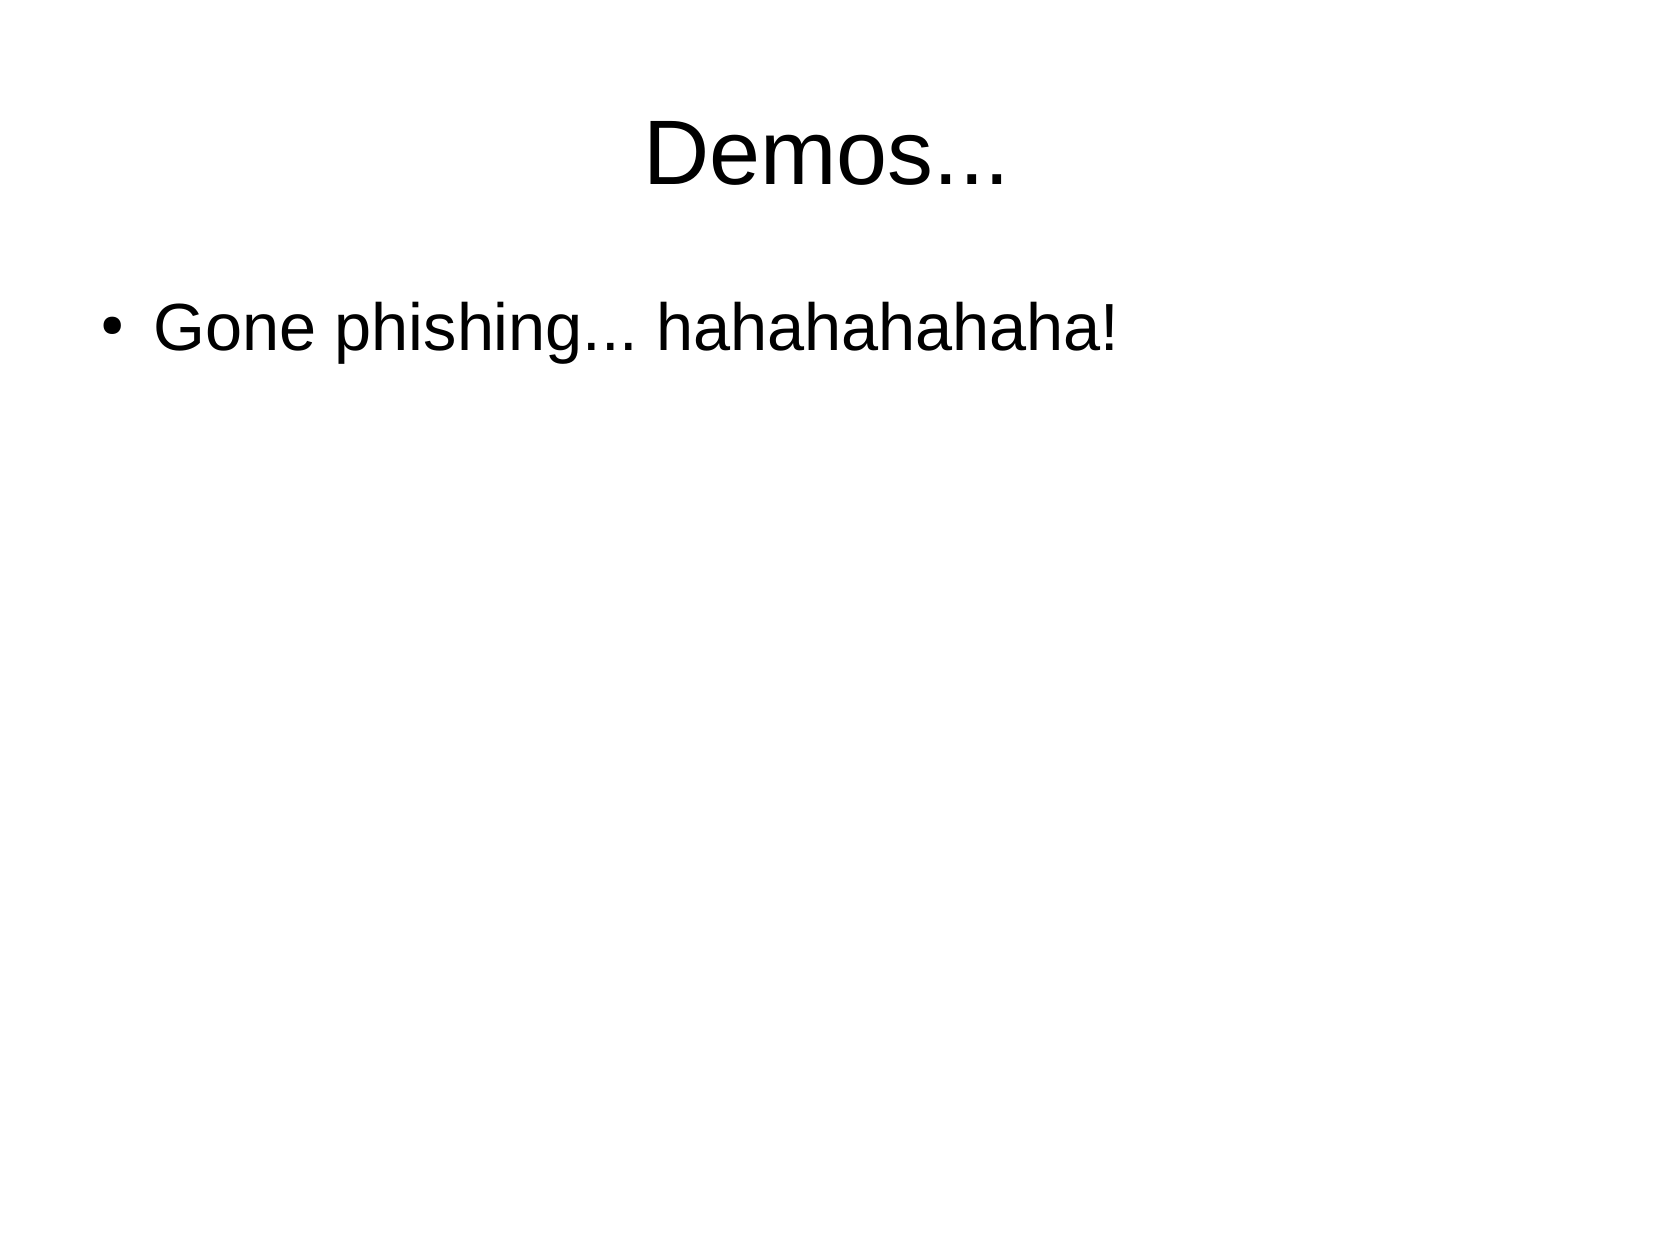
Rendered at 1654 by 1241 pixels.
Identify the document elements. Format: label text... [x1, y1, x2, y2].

title Demos... [82, 49, 1571, 257]
list Gone phishing... hahahahahaha! [82, 290, 1571, 1109]
